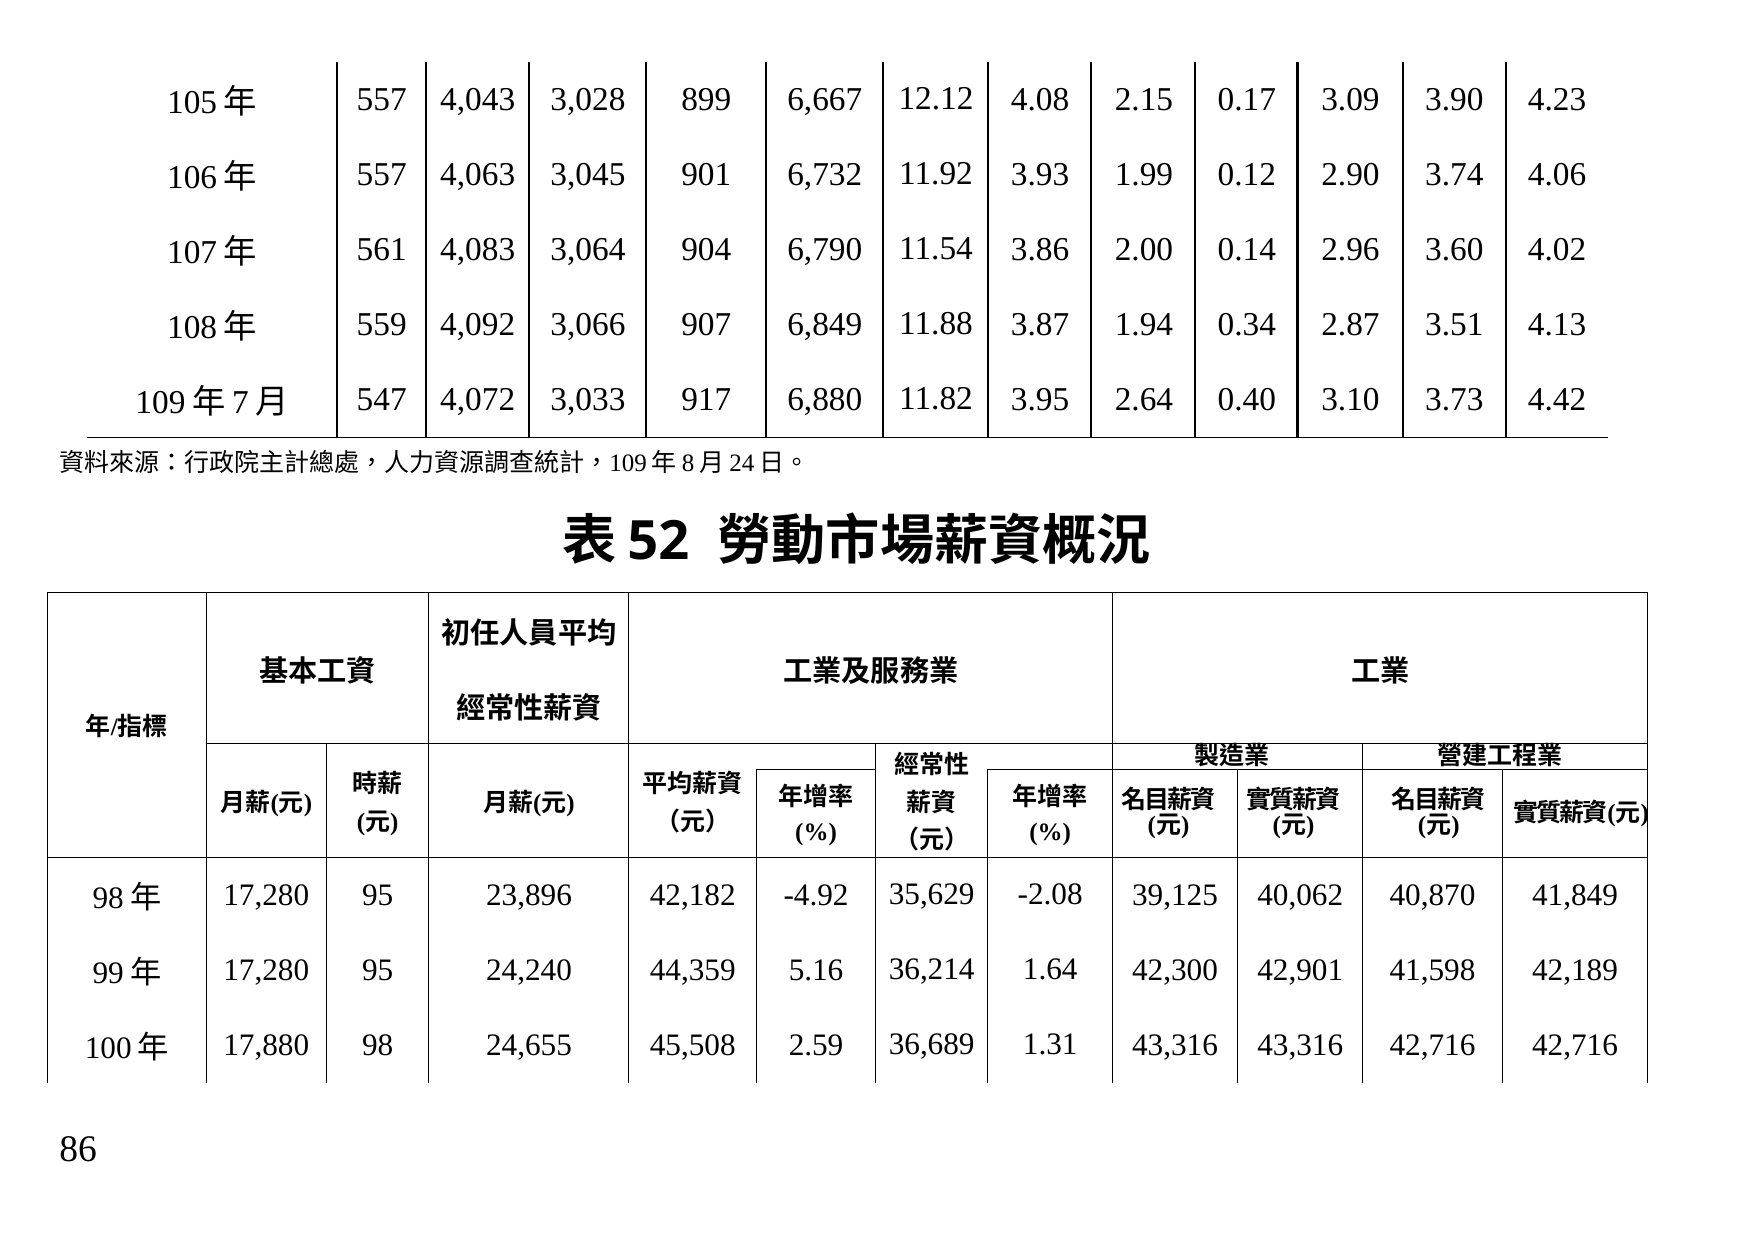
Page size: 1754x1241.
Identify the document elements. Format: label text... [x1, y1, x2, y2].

table_cell 3.74 [1404, 137, 1505, 212]
table_cell 106年 [87, 137, 336, 212]
table_cell 6,880 [767, 362, 882, 437]
table_cell 42,182 [629, 858, 756, 933]
table_cell 108年 [87, 287, 336, 362]
table_cell 3,033 [530, 362, 645, 437]
table_cell 2.64 [1092, 362, 1194, 437]
table_cell 899 [647, 62, 765, 137]
table_cell -2.08 [988, 858, 1112, 933]
table_cell 年增率(%) [988, 770, 1112, 857]
table_cell 4,043 [427, 62, 528, 137]
table_cell 107年 [87, 212, 336, 287]
table_cell 0.40 [1196, 362, 1296, 437]
table_cell 年增率(%) [757, 770, 875, 857]
table_cell 98 [327, 1008, 428, 1083]
table_cell 42,189 [1503, 933, 1647, 1008]
table_cell 4.06 [1507, 137, 1608, 212]
table_cell 4,072 [427, 362, 528, 437]
table_cell 557 [338, 62, 425, 137]
table_header 年/指標 [48, 593, 206, 857]
table_cell 36,689 [876, 1008, 987, 1083]
table_cell 4.02 [1507, 212, 1608, 287]
table_cell 24,240 [429, 933, 628, 1008]
table_cell 109年7月 [87, 362, 336, 437]
table_cell 901 [647, 137, 765, 212]
table_cell 42,901 [1238, 933, 1362, 1008]
table_cell 製造業 [1113, 744, 1362, 769]
table_cell 40,870 [1363, 858, 1502, 933]
table_cell 1.31 [988, 1008, 1112, 1083]
table_cell 3.51 [1404, 287, 1505, 362]
table_cell -4.92 [757, 858, 875, 933]
table_cell 3.09 [1299, 62, 1402, 137]
table_cell 99年 [48, 933, 206, 1008]
table_cell 6,732 [767, 137, 882, 212]
table_cell 3,028 [530, 62, 645, 137]
table_cell 4.42 [1507, 362, 1608, 437]
table_cell 17,280 [207, 933, 326, 1008]
table_cell 904 [647, 212, 765, 287]
table_cell 547 [338, 362, 425, 437]
table_cell 時薪(元) [327, 744, 428, 857]
table_cell 42,716 [1503, 1008, 1647, 1083]
table_header 工業及服務業 [629, 593, 1112, 743]
table_cell 3.87 [989, 287, 1090, 362]
table_cell 0.14 [1196, 212, 1296, 287]
table_cell 3.73 [1404, 362, 1505, 437]
table_cell 41,598 [1363, 933, 1502, 1008]
table_cell 42,716 [1363, 1008, 1502, 1083]
table_cell 3.60 [1404, 212, 1505, 287]
table_cell 月薪(元) [429, 744, 628, 857]
table_cell 43,316 [1238, 1008, 1362, 1083]
table_cell 95 [327, 933, 428, 1008]
table_cell 實質薪資(元) [1503, 770, 1647, 857]
table_cell 557 [338, 137, 425, 212]
table_cell 17,880 [207, 1008, 326, 1083]
table_cell 41,849 [1503, 858, 1647, 933]
table_cell 1.64 [988, 933, 1112, 1008]
table_cell 4.23 [1507, 62, 1608, 137]
table_cell 4,083 [427, 212, 528, 287]
table_cell 561 [338, 212, 425, 287]
table_cell 營建工程業 [1363, 744, 1647, 769]
table_cell 44,359 [629, 933, 756, 1008]
table_cell 4.13 [1507, 287, 1608, 362]
table_cell 3,045 [530, 137, 645, 212]
table_cell 4,092 [427, 287, 528, 362]
table_cell 907 [647, 287, 765, 362]
table_cell 39,125 [1113, 858, 1237, 933]
table_cell 2.87 [1299, 287, 1402, 362]
table_cell 40,062 [1238, 858, 1362, 933]
table_cell 11.54 [884, 212, 987, 287]
table_cell 1.94 [1092, 287, 1194, 362]
table_cell 11.82 [884, 362, 987, 437]
table_cell [756, 744, 875, 769]
table_cell 6,667 [767, 62, 882, 137]
table_cell 2.00 [1092, 212, 1194, 287]
table_cell 2.90 [1299, 137, 1402, 212]
table_cell 917 [647, 362, 765, 437]
table_cell 6,790 [767, 212, 882, 287]
table_cell 12.12 [884, 62, 987, 137]
table_cell 6,849 [767, 287, 882, 362]
table_cell 月薪(元) [207, 744, 326, 857]
text 資料來源：行政院主計總處，人力資源調查統計，109年8月24日。 [59, 438, 1636, 480]
table_cell 2.96 [1299, 212, 1402, 287]
table_header 初任人員平均經常性薪資 [429, 593, 628, 743]
table_cell 35,629 [876, 858, 987, 933]
table_cell 5.16 [757, 933, 875, 1008]
table_cell 11.92 [884, 137, 987, 212]
table_cell 3,064 [530, 212, 645, 287]
table_cell 4.08 [989, 62, 1090, 137]
table_cell [988, 744, 1112, 769]
table_cell 17,280 [207, 858, 326, 933]
table_cell 3.10 [1299, 362, 1402, 437]
table_cell 2.15 [1092, 62, 1194, 137]
table_cell 0.17 [1196, 62, 1296, 137]
table_cell 經常性薪資（元） [876, 744, 988, 857]
table_cell 0.34 [1196, 287, 1296, 362]
table_cell 43,316 [1113, 1008, 1237, 1083]
table_cell 45,508 [629, 1008, 756, 1083]
table_cell 105年 [87, 62, 336, 137]
table_cell 95 [327, 858, 428, 933]
table_cell 3.90 [1404, 62, 1505, 137]
table_cell 平均薪資（元） [629, 744, 756, 857]
table_cell 0.12 [1196, 137, 1296, 212]
table_cell 實質薪資(元) [1238, 770, 1362, 857]
table_cell 1.99 [1092, 137, 1194, 212]
table_cell 24,655 [429, 1008, 628, 1083]
table_cell 名目薪資(元) [1113, 770, 1237, 857]
table_cell 3.93 [989, 137, 1090, 212]
table_cell 3.86 [989, 212, 1090, 287]
table_cell 42,300 [1113, 933, 1237, 1008]
table_cell 23,896 [429, 858, 628, 933]
subtitle 表52 勞動市場薪資概況 [59, 480, 1653, 592]
table_cell 98年 [48, 858, 206, 933]
table_cell 名目薪資(元) [1363, 770, 1502, 857]
table_cell 100年 [48, 1008, 206, 1083]
table_cell 36,214 [876, 933, 987, 1008]
table_header 基本工資 [207, 593, 428, 743]
table_cell 559 [338, 287, 425, 362]
table_cell 2.59 [757, 1008, 875, 1083]
table_header 工業 [1113, 593, 1647, 743]
table_cell 4,063 [427, 137, 528, 212]
table_cell 3,066 [530, 287, 645, 362]
table_cell 3.95 [989, 362, 1090, 437]
table_cell 11.88 [884, 287, 987, 362]
